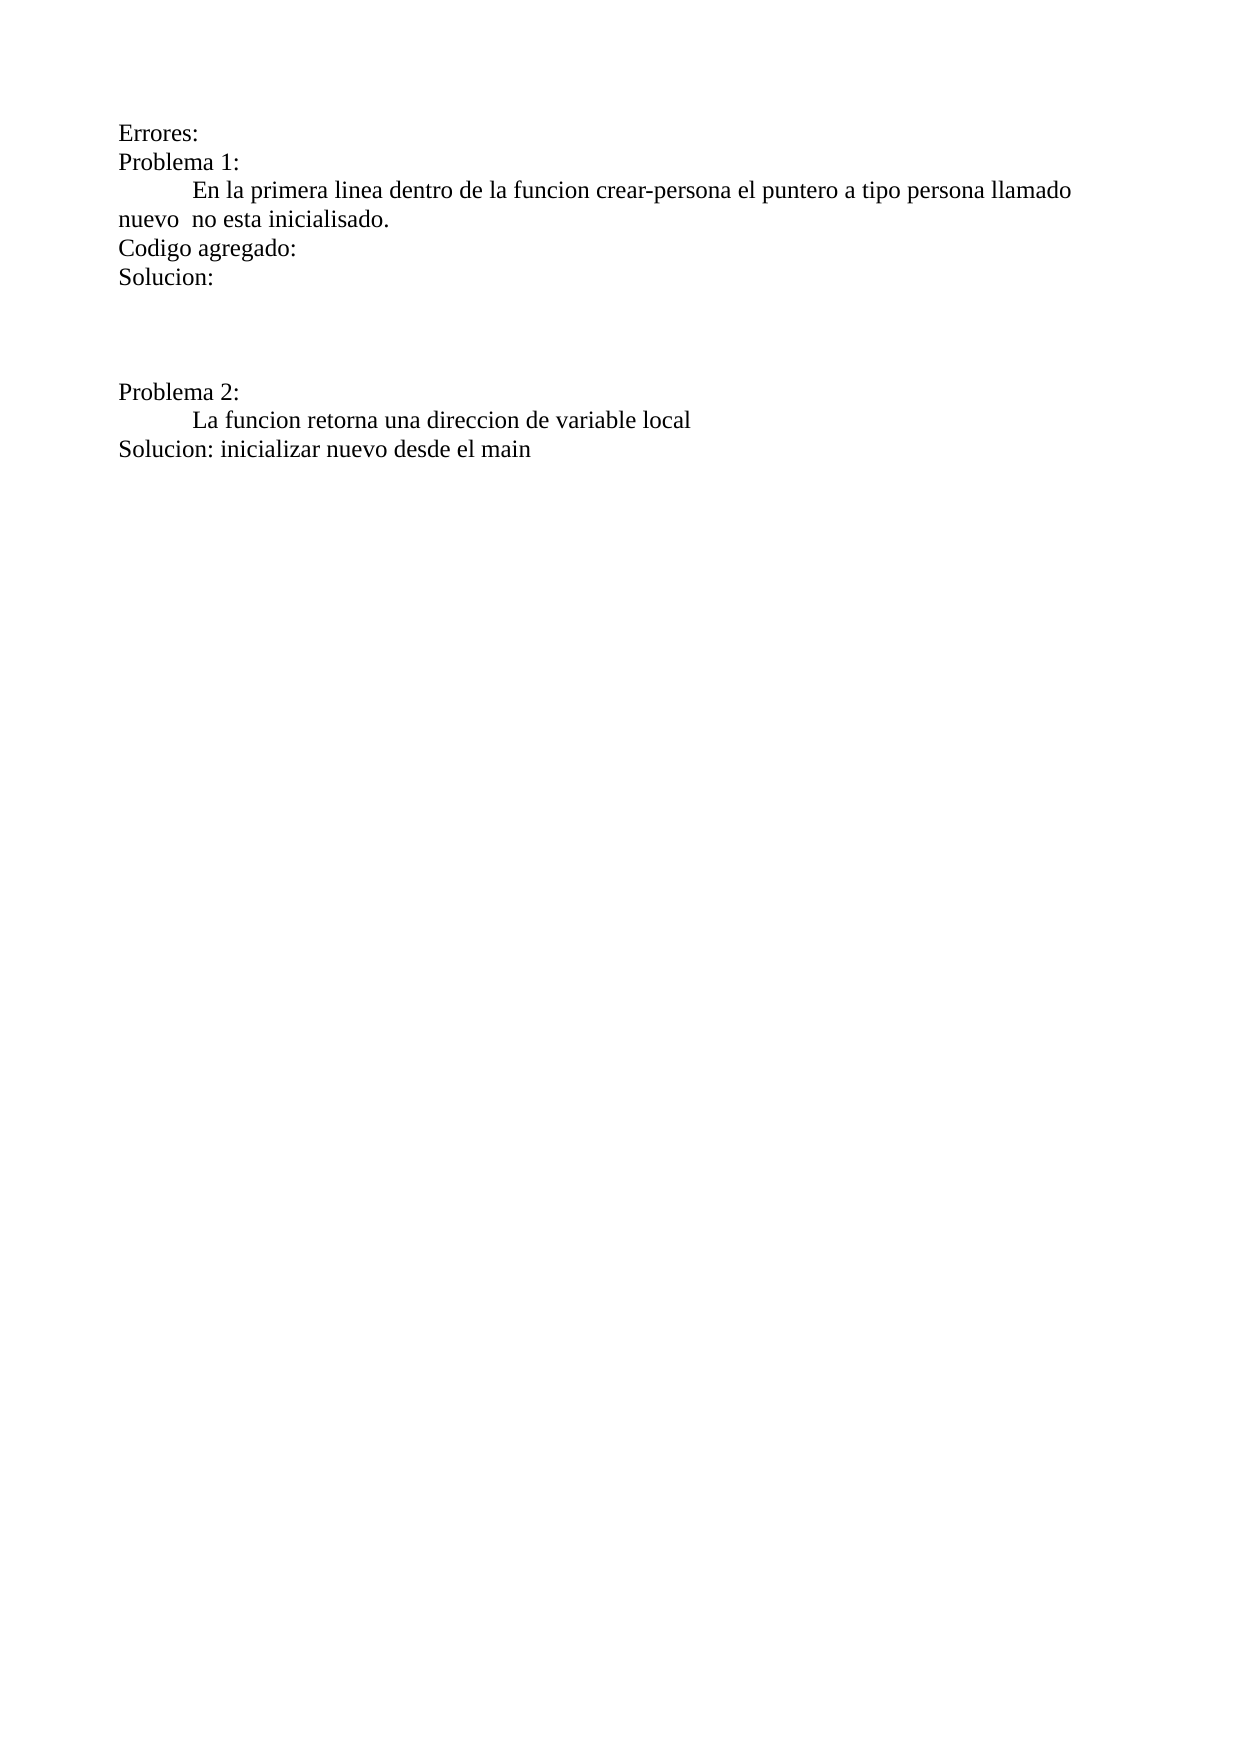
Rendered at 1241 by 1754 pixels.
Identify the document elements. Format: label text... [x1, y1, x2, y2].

text Codigo agregado: [118, 233, 1122, 262]
text La funcion retorna una direccion de variable local [118, 406, 1122, 434]
text En la primera linea dentro de la funcion crear-persona el puntero a tipo persona llamado nuevo no esta inicialisado. [118, 176, 1122, 233]
text Solucion: inicializar nuevo desde el main [118, 434, 1122, 463]
text Problema 2: [118, 377, 1122, 406]
text Problema 1: [118, 147, 1122, 176]
text Errores: [118, 118, 1122, 147]
text Solucion: [118, 262, 1122, 291]
